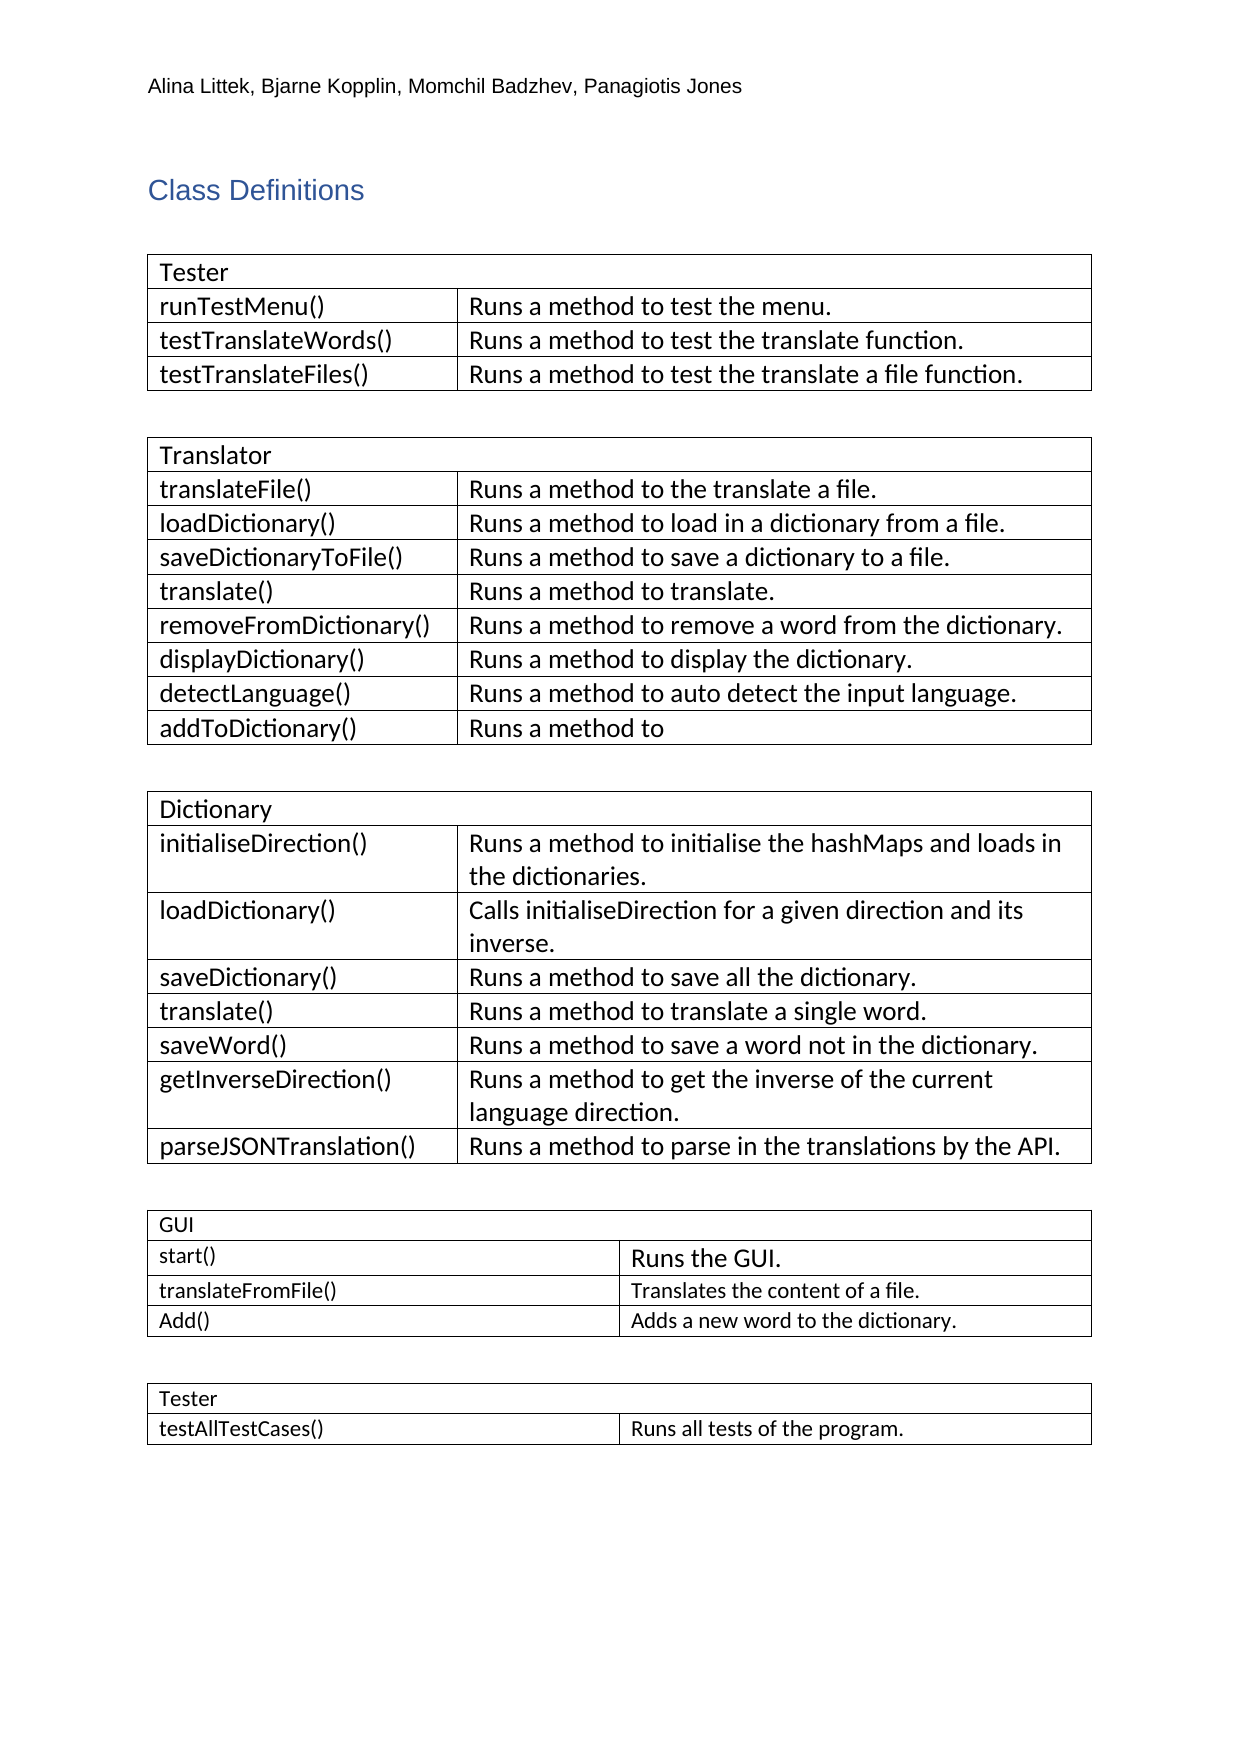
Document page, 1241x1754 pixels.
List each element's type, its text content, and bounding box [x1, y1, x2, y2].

table_cell Runs a method to load in a dictionary from a file. [458, 506, 1091, 539]
table_cell Runs a method to save a dictionary to a file. [458, 540, 1091, 573]
table_cell translate() [148, 994, 457, 1027]
table_cell loadDictionary() [148, 506, 457, 539]
table_cell removeFromDictionary() [148, 609, 457, 642]
table_cell Runs a method to translate a single word. [458, 994, 1091, 1027]
table_cell Translates the content of a file. [620, 1276, 1091, 1305]
table_cell Runs the GUI. [620, 1241, 1091, 1275]
table_cell displayDictionary() [148, 643, 457, 676]
table_cell Runs all tests of the program. [620, 1414, 1091, 1443]
table_cell Runs a method to test the translate function. [458, 323, 1091, 356]
table_cell Adds a new word to the dictionary. [620, 1306, 1091, 1336]
table_cell Runs a method to parse in the translations by the API. [458, 1129, 1091, 1162]
table_cell Runs a method to [458, 711, 1091, 744]
table_cell getInverseDirection() [148, 1062, 457, 1128]
table_cell addToDictionary() [148, 711, 457, 744]
table_cell Calls initialiseDirection for a given direction and its inverse. [458, 893, 1091, 959]
table_cell Runs a method to get the inverse of the current language direction. [458, 1062, 1091, 1128]
table_cell detectLanguage() [148, 677, 457, 710]
table_header GUI [148, 1211, 1091, 1240]
table_header Tester [148, 1384, 1091, 1413]
table_cell Runs a method to save all the dictionary. [458, 960, 1091, 993]
table_cell Runs a method to auto detect the input language. [458, 677, 1091, 710]
table_cell Runs a method to translate. [458, 575, 1091, 607]
table_cell saveDictionary() [148, 960, 457, 993]
table_cell Runs a method to remove a word from the dictionary. [458, 609, 1091, 642]
table_cell Runs a method to save a word not in the dictionary. [458, 1028, 1091, 1061]
table_cell runTestMenu() [148, 289, 457, 322]
table_cell testAllTestCases() [148, 1414, 619, 1443]
table_cell testTranslateWords() [148, 323, 457, 356]
table_header Translator [148, 438, 1091, 471]
table_cell saveWord() [148, 1028, 457, 1061]
table_cell translate() [148, 575, 457, 607]
table_header Dictionary [148, 792, 1091, 825]
table_cell Runs a method to the translate a file. [458, 472, 1091, 505]
table_cell Runs a method to display the dictionary. [458, 643, 1091, 676]
table_cell start() [148, 1241, 619, 1275]
table_cell initialiseDirection() [148, 826, 457, 892]
table_cell Runs a method to test the menu. [458, 289, 1091, 322]
table_cell Add() [148, 1306, 619, 1336]
table_cell saveDictionaryToFile() [148, 540, 457, 573]
table_cell loadDictionary() [148, 893, 457, 959]
table_cell translateFile() [148, 472, 457, 505]
table_cell Runs a method to test the translate a file function. [458, 357, 1091, 390]
table_cell Runs a method to initialise the hashMaps and loads in the dictionaries. [458, 826, 1091, 892]
table_header Tester [148, 255, 1091, 288]
subtitle Class Definitions [148, 173, 1093, 206]
table_cell translateFromFile() [148, 1276, 619, 1305]
table_cell parseJSONTranslation() [148, 1129, 457, 1162]
table_cell testTranslateFiles() [148, 357, 457, 390]
